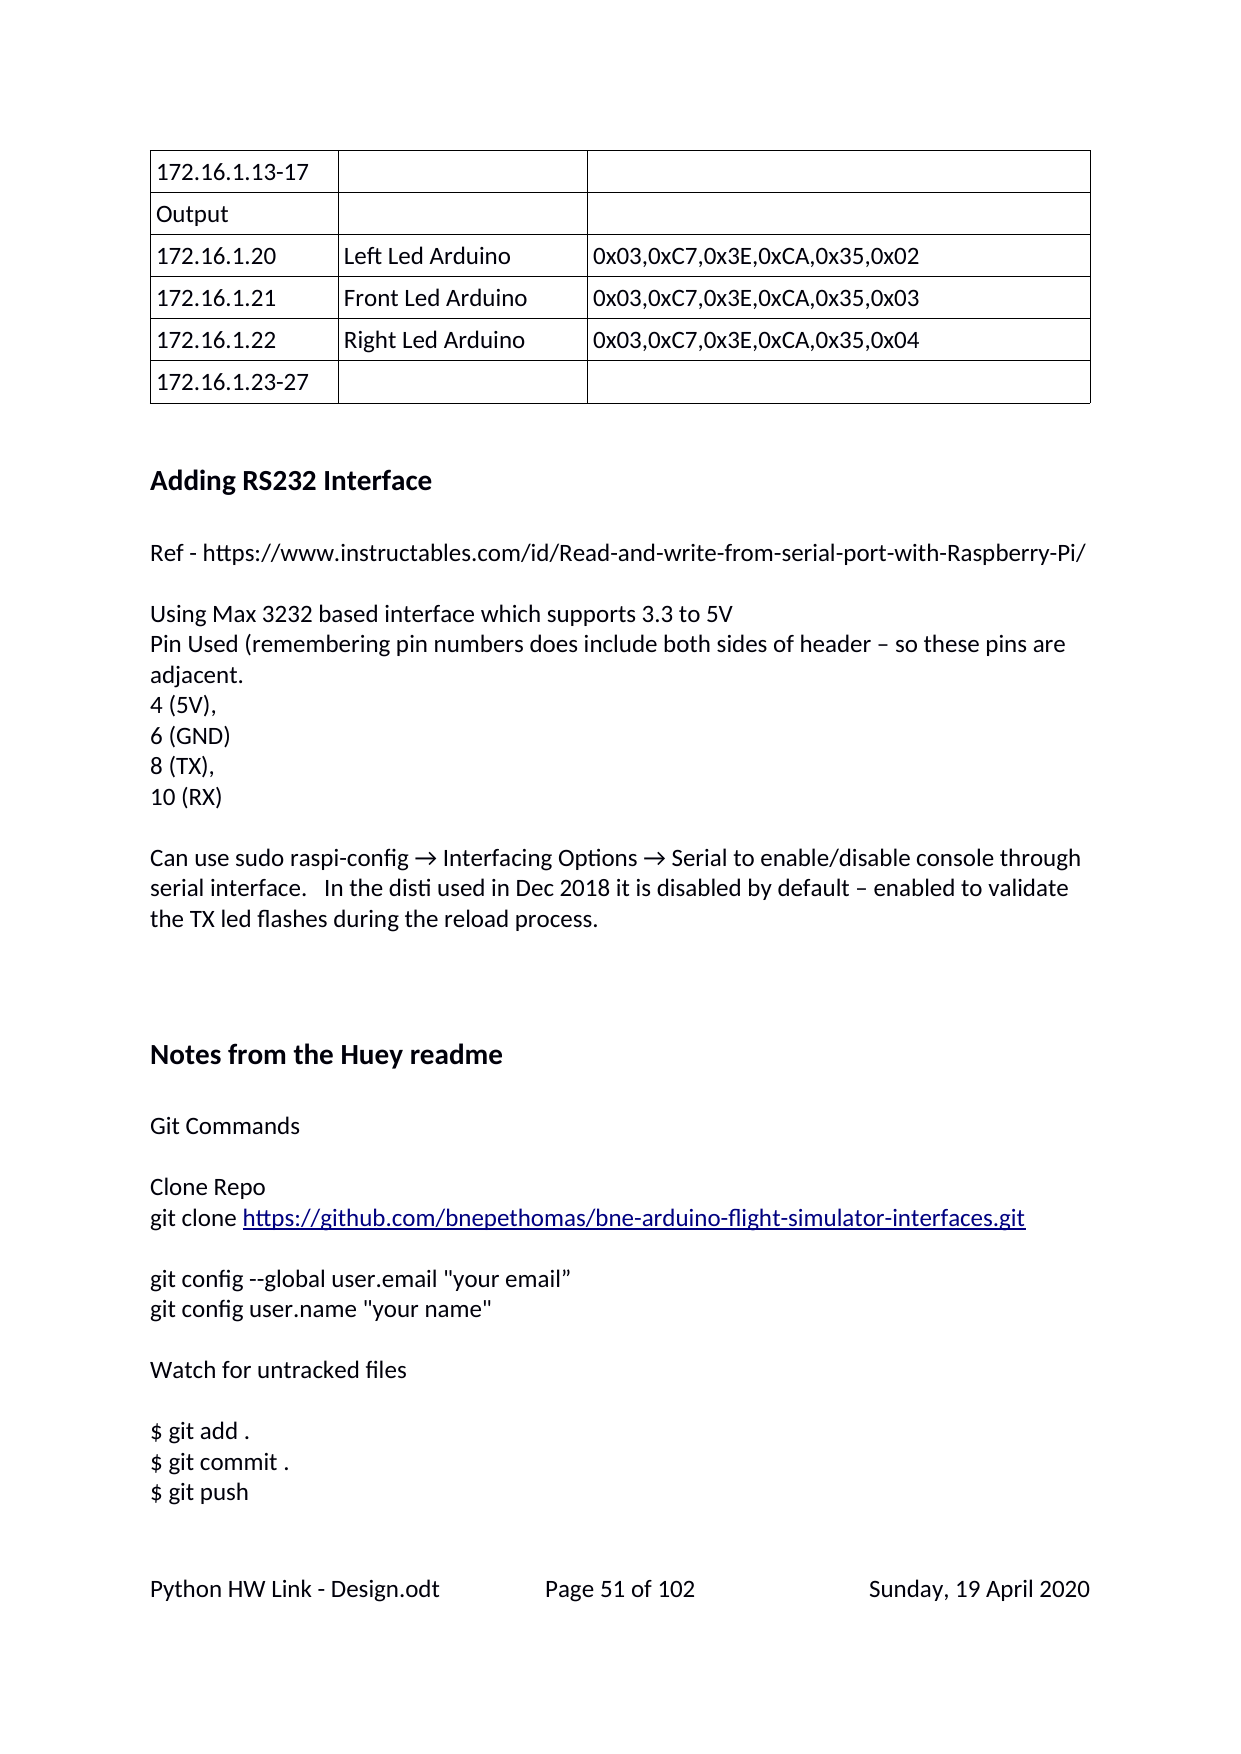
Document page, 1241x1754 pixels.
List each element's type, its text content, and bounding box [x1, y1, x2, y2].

text $ git commit . [150, 1446, 1090, 1477]
table_cell [588, 193, 1090, 234]
text 4 (5V), [150, 689, 1090, 720]
table_cell 172.16.1.21 [151, 277, 338, 318]
subtitle Notes from the Huey readme [150, 1036, 1090, 1071]
table_cell [588, 151, 1090, 192]
text 8 (TX), [150, 750, 1090, 781]
text git clone https://github.com/bnepethomas/bne-arduino-flight-simulator-interfaces.git [150, 1202, 1090, 1232]
text git config user.name "your name" [150, 1293, 1090, 1324]
text Clone Repo [150, 1171, 1090, 1202]
text Watch for untracked files [150, 1354, 1090, 1385]
table_cell 172.16.1.23-27 [151, 361, 338, 402]
table_cell 0x03,0xC7,0x3E,0xCA,0x35,0x03 [588, 277, 1090, 318]
table_cell Front Led Arduino [339, 277, 587, 318]
table_cell 172.16.1.13-17 [151, 151, 338, 192]
table_cell 172.16.1.22 [151, 319, 338, 360]
text Can use sudo raspi-config → Interfacing Options → Serial to enable/disable console through serial interface. In the disti used in Dec 2018 it is disabled by default – enabled to validate the TX led flashes during the reload process. [150, 842, 1090, 933]
table_cell [339, 193, 587, 234]
text 6 (GND) [150, 720, 1090, 750]
text git config --global user.email "your email” [150, 1263, 1090, 1293]
subtitle Adding RS232 Interface [150, 462, 1090, 498]
table_cell [339, 151, 587, 192]
text Git Commands [150, 1110, 1090, 1141]
table_cell [339, 361, 587, 402]
table_cell 0x03,0xC7,0x3E,0xCA,0x35,0x04 [588, 319, 1090, 360]
text $ git push [150, 1477, 1090, 1507]
text Using Max 3232 based interface which supports 3.3 to 5V [150, 598, 1090, 628]
table_cell Output [151, 193, 338, 234]
table_cell Left Led Arduino [339, 235, 587, 276]
text $ git add . [150, 1416, 1090, 1446]
table_cell Right Led Arduino [339, 319, 587, 360]
text Ref - https://www.instructables.com/id/Read-and-write-from-serial-port-with-Raspberry-Pi/ [150, 537, 1090, 567]
text 10 (RX) [150, 781, 1090, 811]
text Pin Used (remembering pin numbers does include both sides of header – so these pins are adjacent. [150, 628, 1090, 689]
table_cell [588, 361, 1090, 402]
table_cell 0x03,0xC7,0x3E,0xCA,0x35,0x02 [588, 235, 1090, 276]
table_cell 172.16.1.20 [151, 235, 338, 276]
